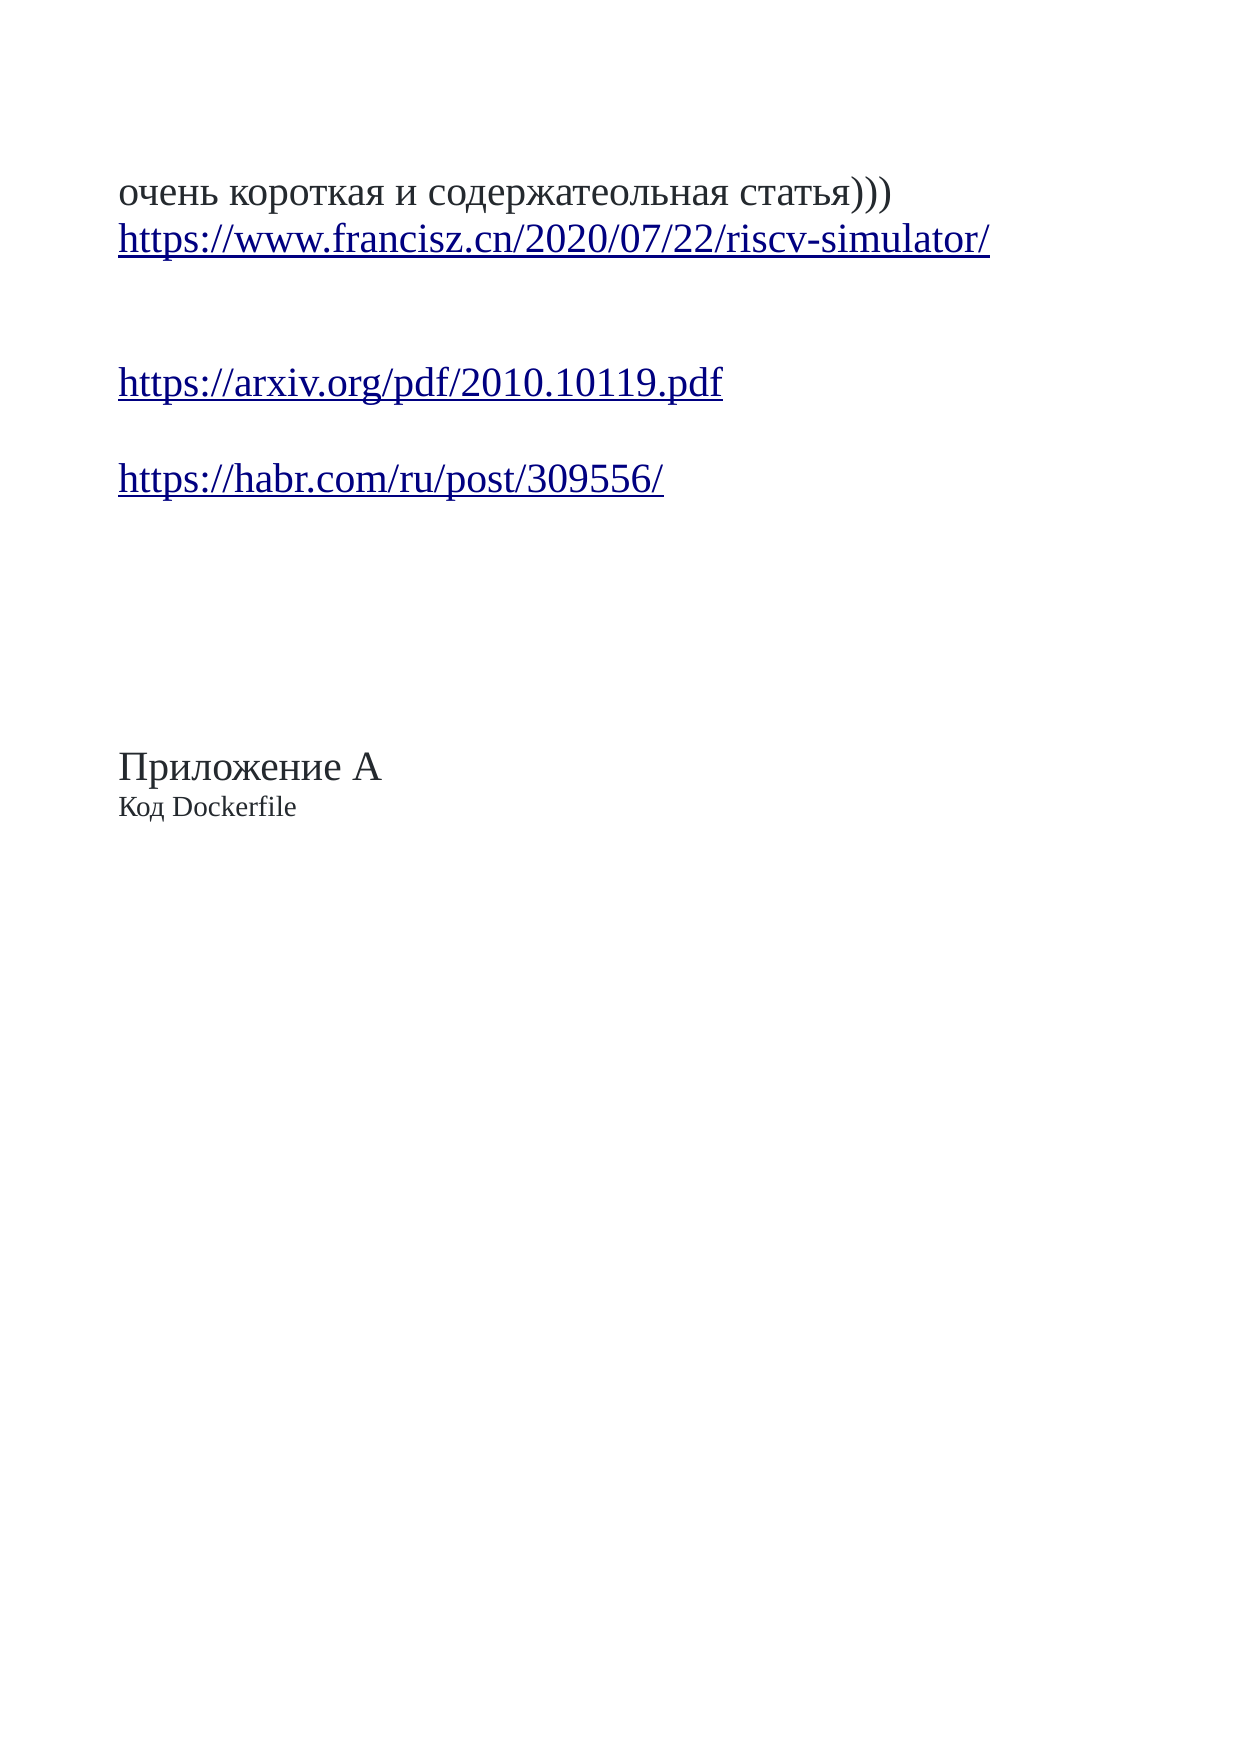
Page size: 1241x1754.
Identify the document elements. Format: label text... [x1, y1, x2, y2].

text https://habr.com/ru/post/309556/ [118, 453, 1122, 501]
text очень короткая и содержатеольная статья))) [118, 166, 1122, 214]
text Код Dockerfile [118, 789, 1122, 822]
text Приложение А [118, 741, 1122, 789]
text https://arxiv.org/pdf/2010.10119.pdf [118, 358, 1122, 406]
text https://www.francisz.cn/2020/07/22/riscv-simulator/ [118, 214, 1122, 262]
